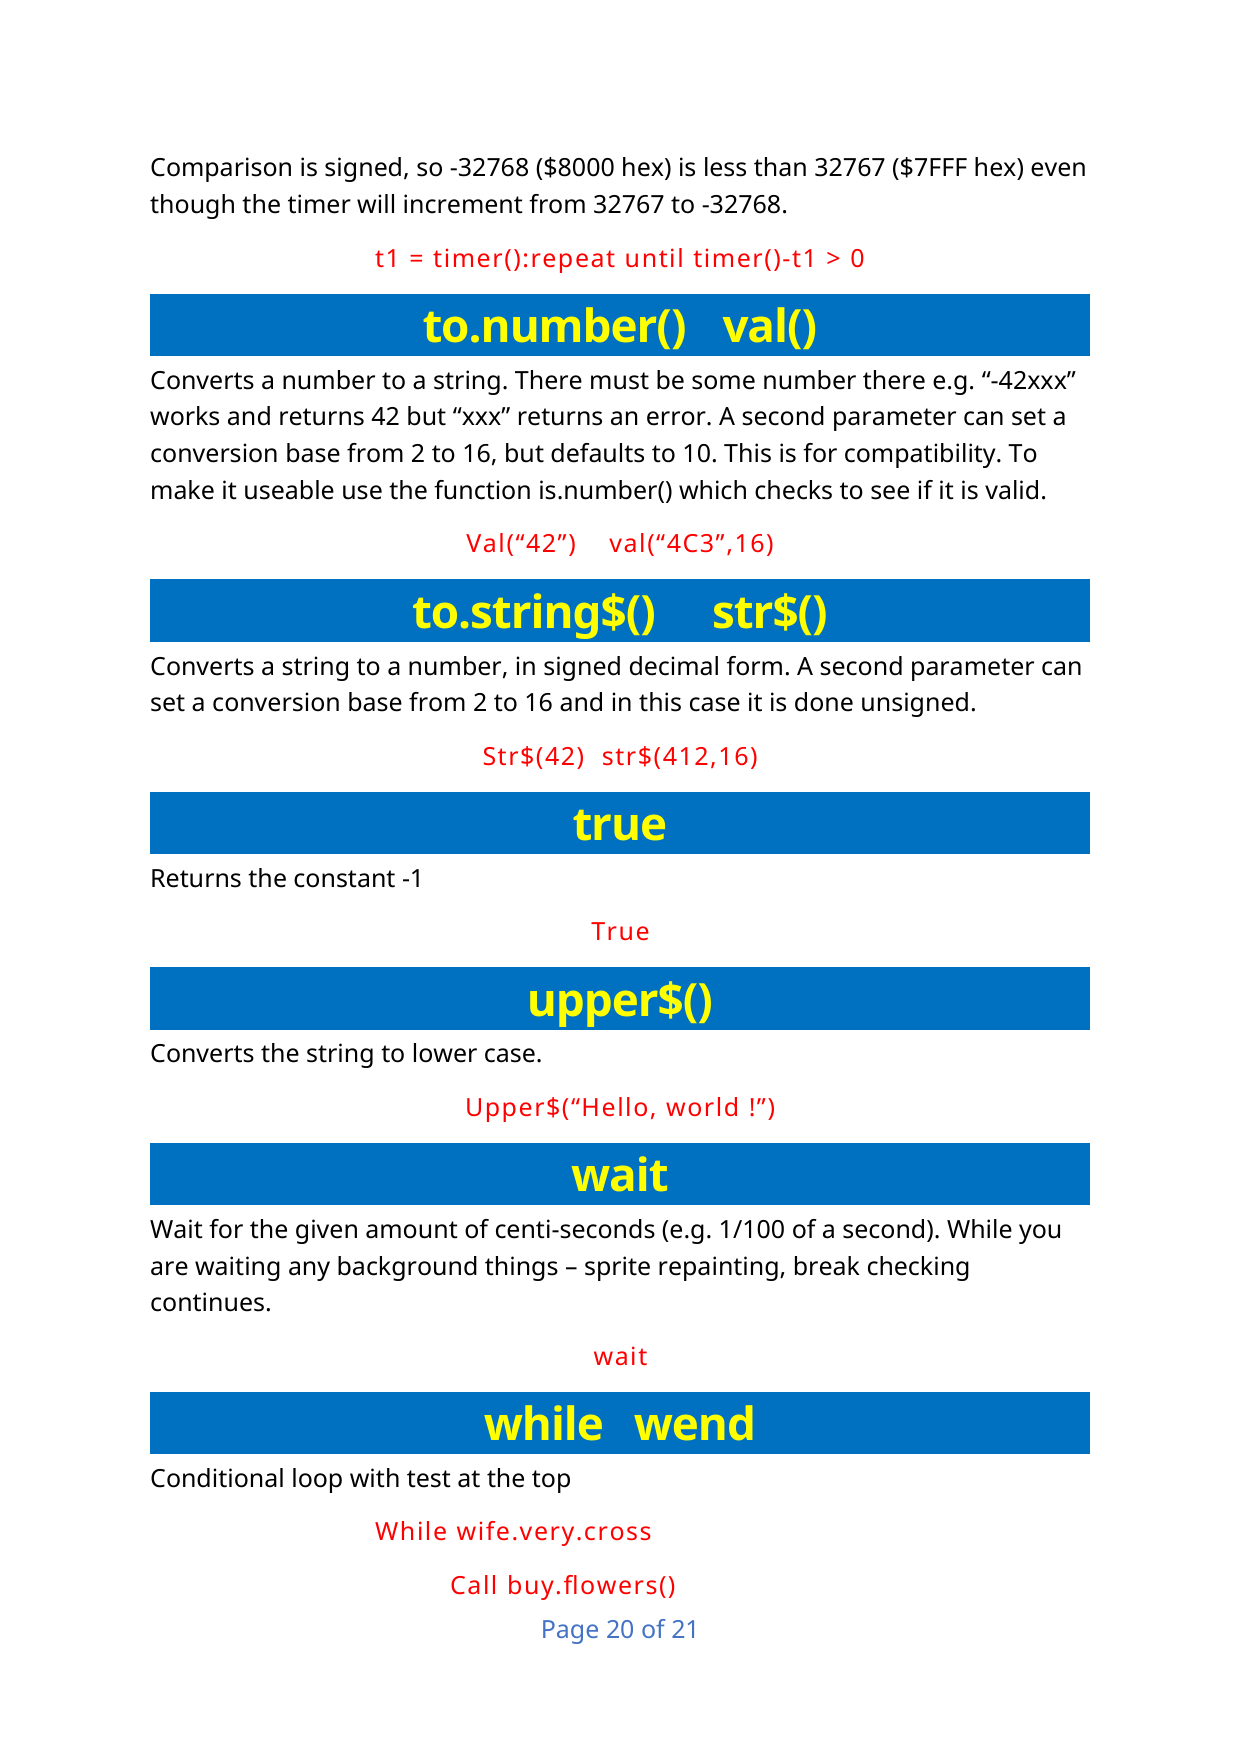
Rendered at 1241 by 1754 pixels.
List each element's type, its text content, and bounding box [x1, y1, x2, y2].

text Comparison is signed, so -32768 ($8000 hex) is less than 32767 ($7FFF hex) even though the timer will increment from 32767 to -32768. [150, 150, 1090, 221]
text Returns the constant -1 [150, 860, 1090, 894]
text Conditional loop with test at the top [150, 1461, 1090, 1494]
subtitle While wife.very.cross [375, 1514, 1090, 1548]
text Converts the string to lower case. [150, 1036, 1090, 1070]
subtitle Str$(42) str$(412,16) [150, 738, 1090, 772]
subtitle wait [150, 1338, 1090, 1372]
title upper$() [150, 967, 1090, 1030]
title to.number() val() [150, 294, 1090, 356]
title true [150, 792, 1090, 854]
text Converts a string to a number, in signed decimal form. A second parameter can set a conversion base from 2 to 16 and in this case it is done unsigned. [150, 648, 1090, 719]
text Converts a number to a string. There must be some number there e.g. “-42xxx” works and returns 42 but “xxx” returns an error. A second parameter can set a conversion base from 2 to 16, but defaults to 10. This is for compatibility. To make it useable use the function is.number() which checks to see if it is valid. [150, 362, 1090, 507]
title wait [150, 1143, 1090, 1205]
subtitle Upper$(“Hello, world !”) [150, 1089, 1090, 1123]
subtitle True [150, 914, 1090, 948]
title to.string$() str$() [150, 579, 1090, 642]
subtitle Val(“42”) val(“4C3”,16) [150, 526, 1090, 560]
text Wait for the given amount of centi-seconds (e.g. 1/100 of a second). While you are waiting any background things – sprite repainting, break checking continues. [150, 1211, 1090, 1319]
title while wend [150, 1392, 1090, 1454]
subtitle Call buy.flowers() [450, 1567, 1090, 1601]
subtitle t1 = timer():repeat until timer()-t1 > 0 [150, 240, 1090, 274]
